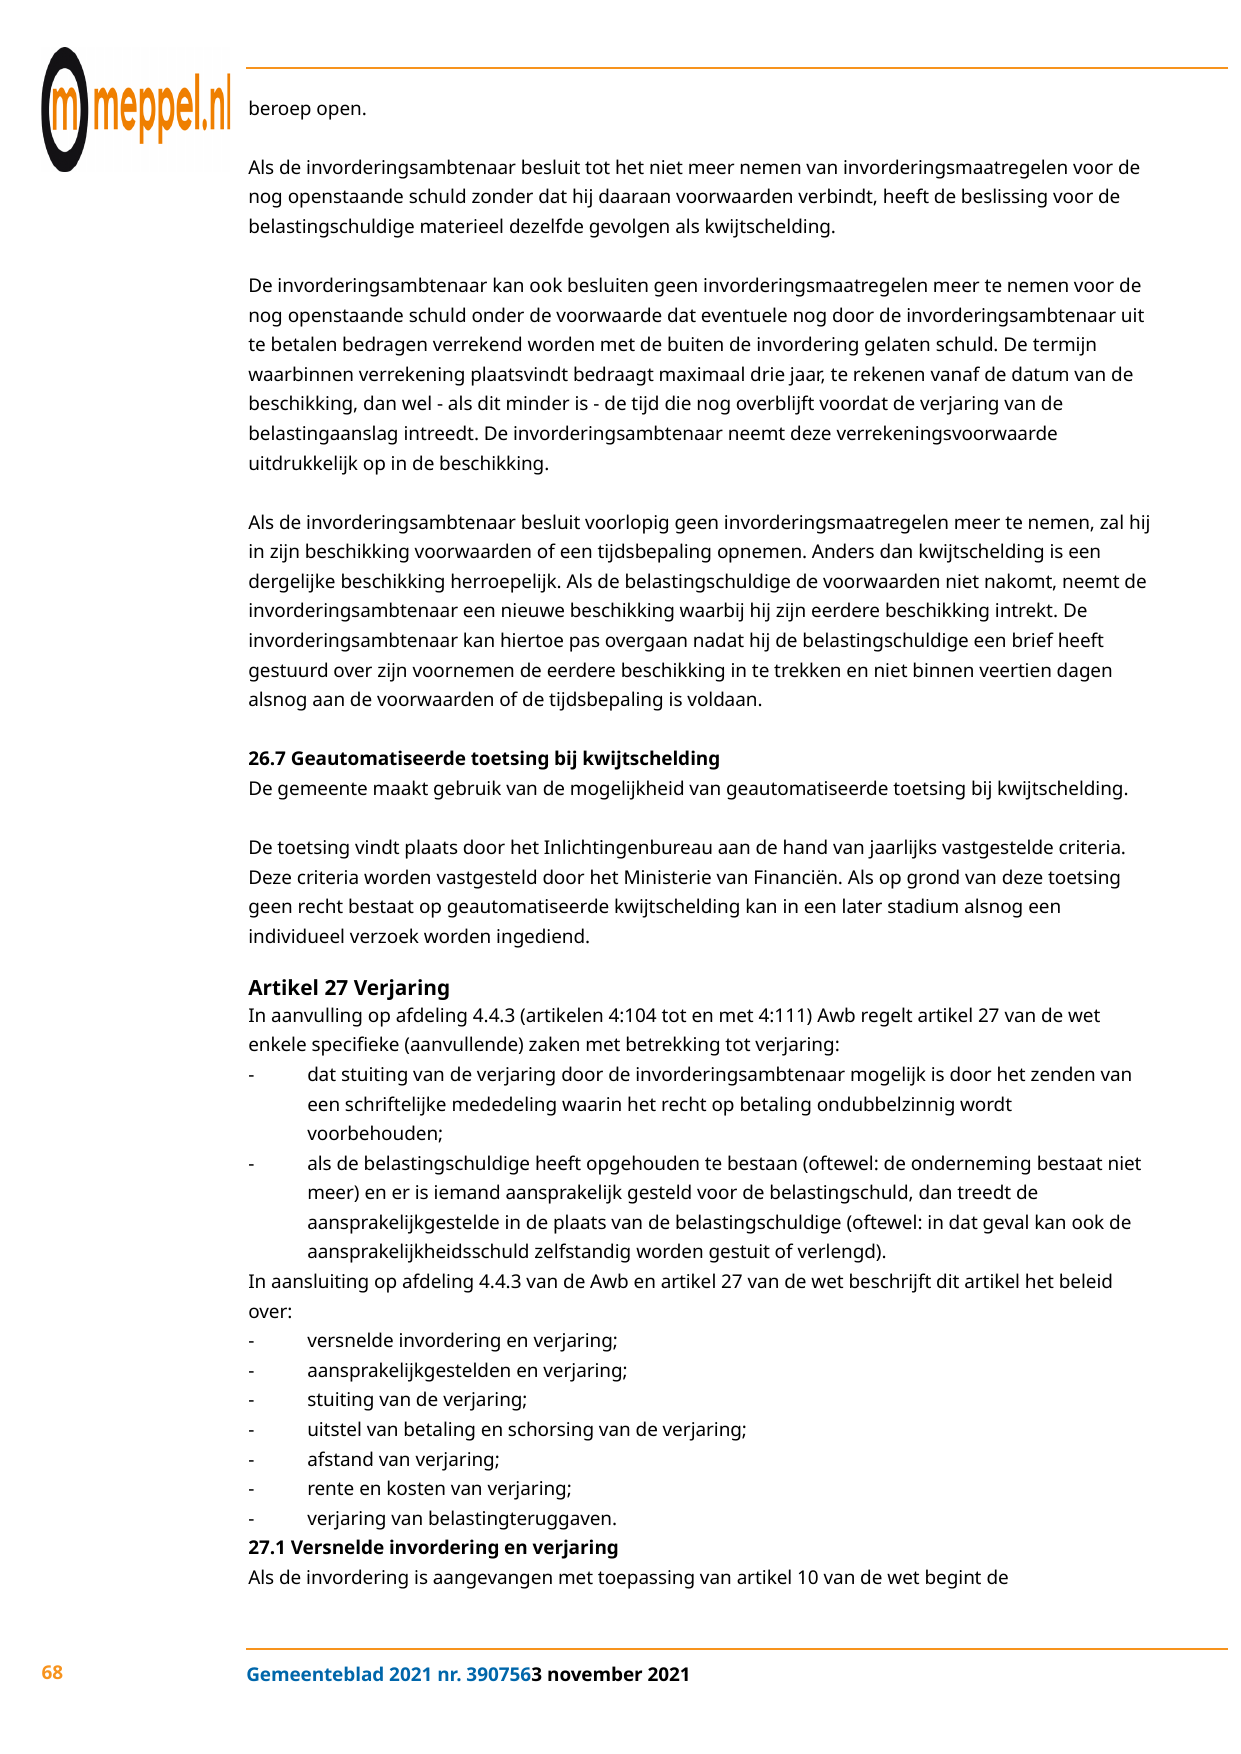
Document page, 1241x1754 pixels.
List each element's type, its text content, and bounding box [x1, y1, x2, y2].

text 27.1 Versnelde invordering en verjaring [248, 1534, 1152, 1560]
picture [41, 47, 231, 172]
text De gemeente maakt gebruik van de mogelijkheid van geautomatiseerde toetsing bij kwijtschelding. [248, 775, 1152, 801]
text In aansluiting op afdeling 4.4.3 van de Awb en artikel 27 van de wet beschrijft dit artikel het beleid over: [248, 1268, 1152, 1323]
text In aanvulling op afdeling 4.4.3 (artikelen 4:104 tot en met 4:111) Awb regelt artikel 27 van de wet enkele specifieke (aanvullende) zaken met betrekking tot verjaring: [248, 1002, 1152, 1057]
list rente en kosten van verjaring; [248, 1475, 1152, 1501]
list verjaring van belastingteruggaven. [248, 1505, 1152, 1531]
text Artikel 27 Verjaring [248, 973, 1152, 1002]
text Als de invorderingsambtenaar besluit voorlopig geen invorderingsmaatregelen meer te nemen, zal hij in zijn beschikking voorwaarden of een tijdsbepaling opnemen. Anders dan kwijtschelding is een dergelijke beschikking herroepelijk. Als de belastingschuldige de voorwaarden niet nakomt, neemt de invorderingsambtenaar een nieuwe beschikking waarbij hij zijn eerdere beschikking intrekt. De invorderingsambtenaar kan hiertoe pas overgaan nadat hij de belastingschuldige een brief heeft gestuurd over zijn voornemen de eerdere beschikking in te trekken en niet binnen veertien dagen alsnog aan de voorwaarden of de tijdsbepaling is voldaan. [248, 509, 1152, 712]
text 26.7 Geautomatiseerde toetsing bij kwijtschelding [248, 746, 1152, 771]
text beroep open. [248, 95, 1152, 121]
list als de belastingschuldige heeft opgehouden te bestaan (oftewel: de onderneming bestaat niet meer) en er is iemand aansprakelijk gesteld voor de belastingschuld, dan treedt de aansprakelijkgestelde in de plaats van de belastingschuldige (oftewel: in dat geval kan ook de aansprakelijkheidsschuld zelfstandig worden gestuit of verlengd). [248, 1150, 1152, 1264]
list stuiting van de verjaring; [248, 1387, 1152, 1412]
text Als de invordering is aangevangen met toepassing van artikel 10 van de wet begint de [248, 1564, 1152, 1590]
text Als de invorderingsambtenaar besluit tot het niet meer nemen van invorderingsmaatregelen voor de nog openstaande schuld zonder dat hij daaraan voorwaarden verbindt, heeft de beslissing voor de belastingschuldige materieel dezelfde gevolgen als kwijtschelding. [248, 154, 1152, 239]
list dat stuiting van de verjaring door de invorderingsambtenaar mogelijk is door het zenden van een schriftelijke mededeling waarin het recht op betaling ondubbelzinnig wordt voorbehouden; [248, 1061, 1152, 1146]
list aansprakelijkgestelden en verjaring; [248, 1357, 1152, 1383]
list afstand van verjaring; [248, 1446, 1152, 1471]
text De toetsing vindt plaats door het Inlichtingenbureau aan de hand van jaarlijks vastgestelde criteria. Deze criteria worden vastgesteld door het Ministerie van Financiën. Als op grond van deze toetsing geen recht bestaat op geautomatiseerde kwijtschelding kan in een later stadium alsnog een individueel verzoek worden ingediend. [248, 834, 1152, 949]
list versnelde invordering en verjaring; [248, 1327, 1152, 1353]
list uitstel van betaling en schorsing van de verjaring; [248, 1416, 1152, 1442]
text De invorderingsambtenaar kan ook besluiten geen invorderingsmaatregelen meer te nemen voor de nog openstaande schuld onder de voorwaarde dat eventuele nog door de invorderingsambtenaar uit te betalen bedragen verrekend worden met de buiten de invordering gelaten schuld. De termijn waarbinnen verrekening plaatsvindt bedraagt maximaal drie jaar, te rekenen vanaf de datum van de beschikking, dan wel - als dit minder is - de tijd die nog overblijft voordat de verjaring van de belastingaanslag intreedt. De invorderingsambtenaar neemt deze verrekeningsvoorwaarde uitdrukkelijk op in de beschikking. [248, 272, 1152, 476]
